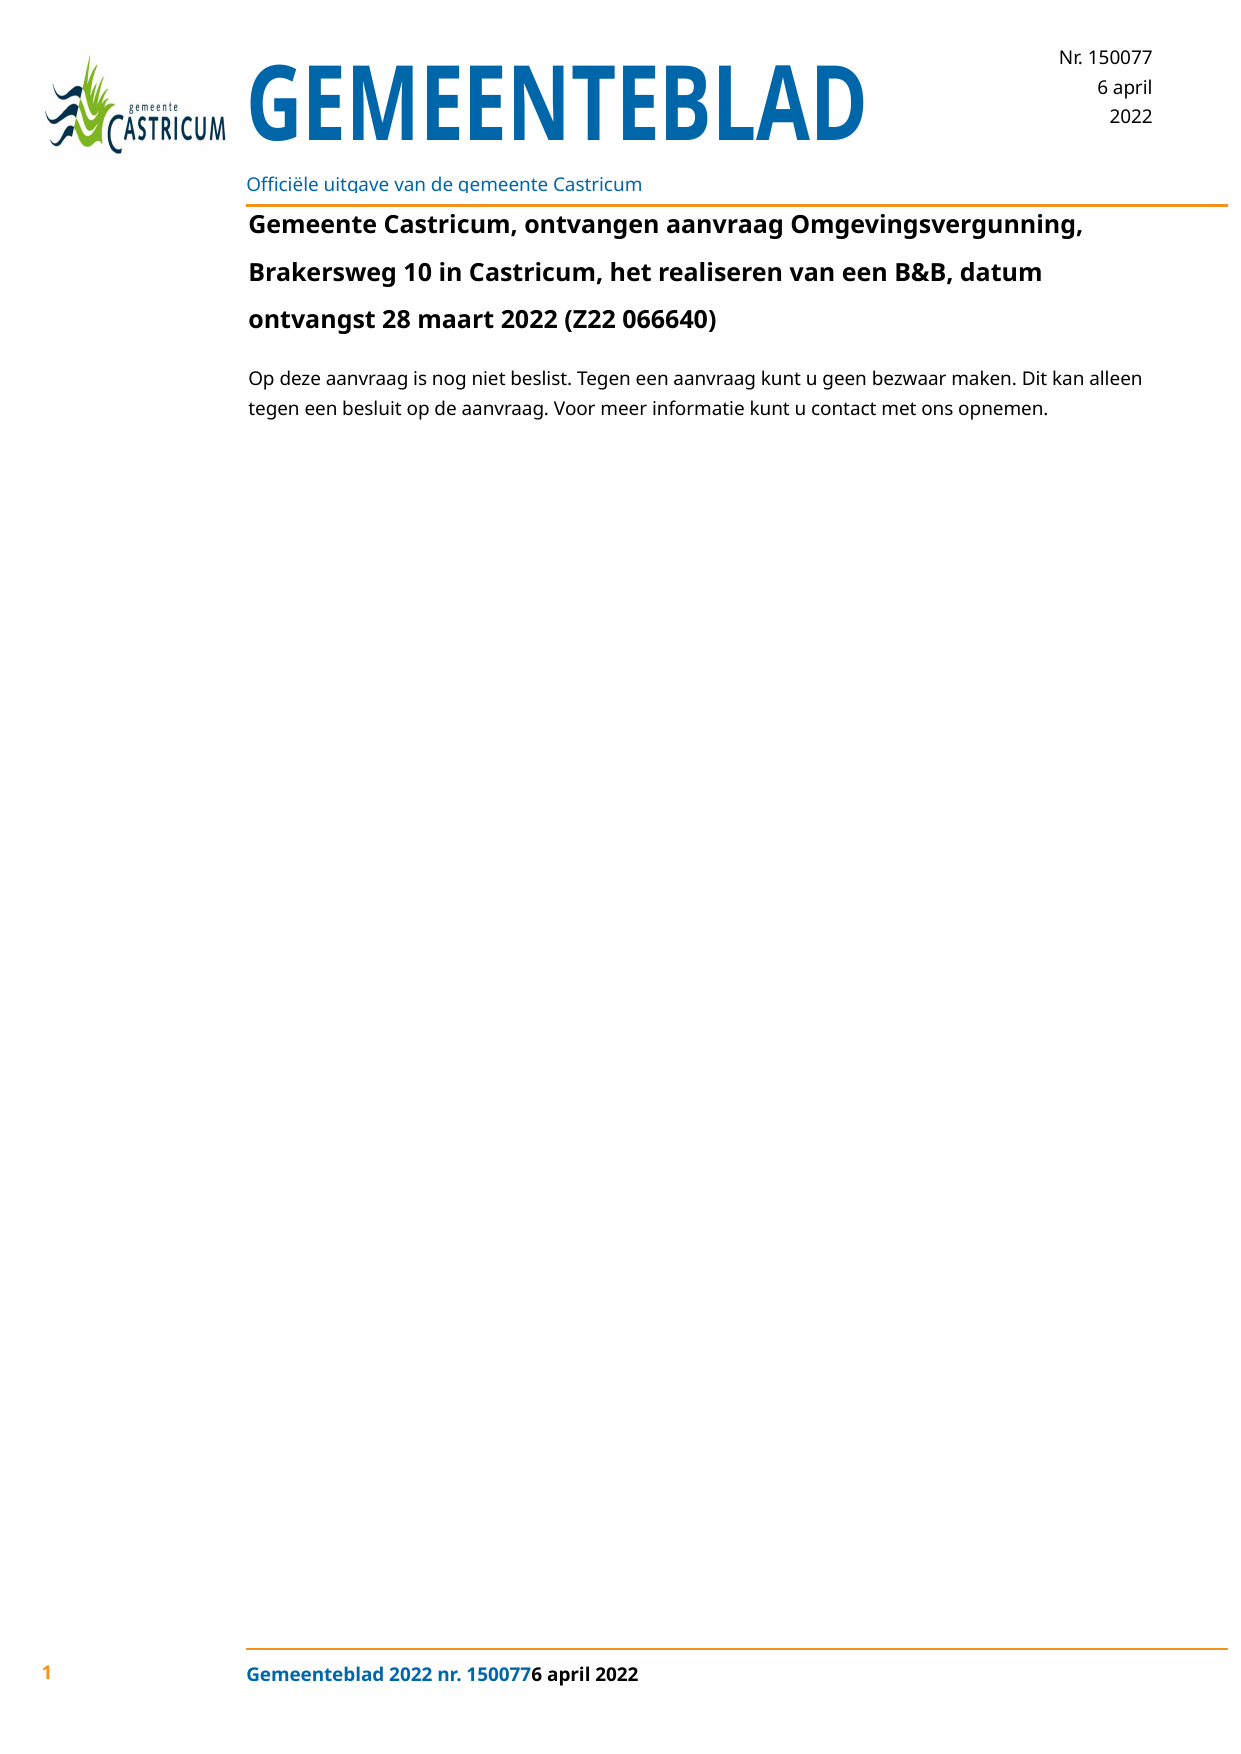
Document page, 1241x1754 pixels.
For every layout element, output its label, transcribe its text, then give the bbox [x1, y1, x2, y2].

text Op deze aanvraag is nog niet beslist. Tegen een aanvraag kunt u geen bezwaar maken. Dit kan alleen tegen een besluit op de aanvraag. Voor meer informatie kunt u contact met ons opnemen. [248, 366, 1152, 421]
text Gemeente Castricum, ontvangen aanvraag Omgevingsvergunning, Brakersweg 10 in Castricum, het realiseren van een B&B, datum ontvangst 28 maart 2022 (Z22 066640) [248, 207, 1152, 336]
picture [41, 47, 231, 172]
